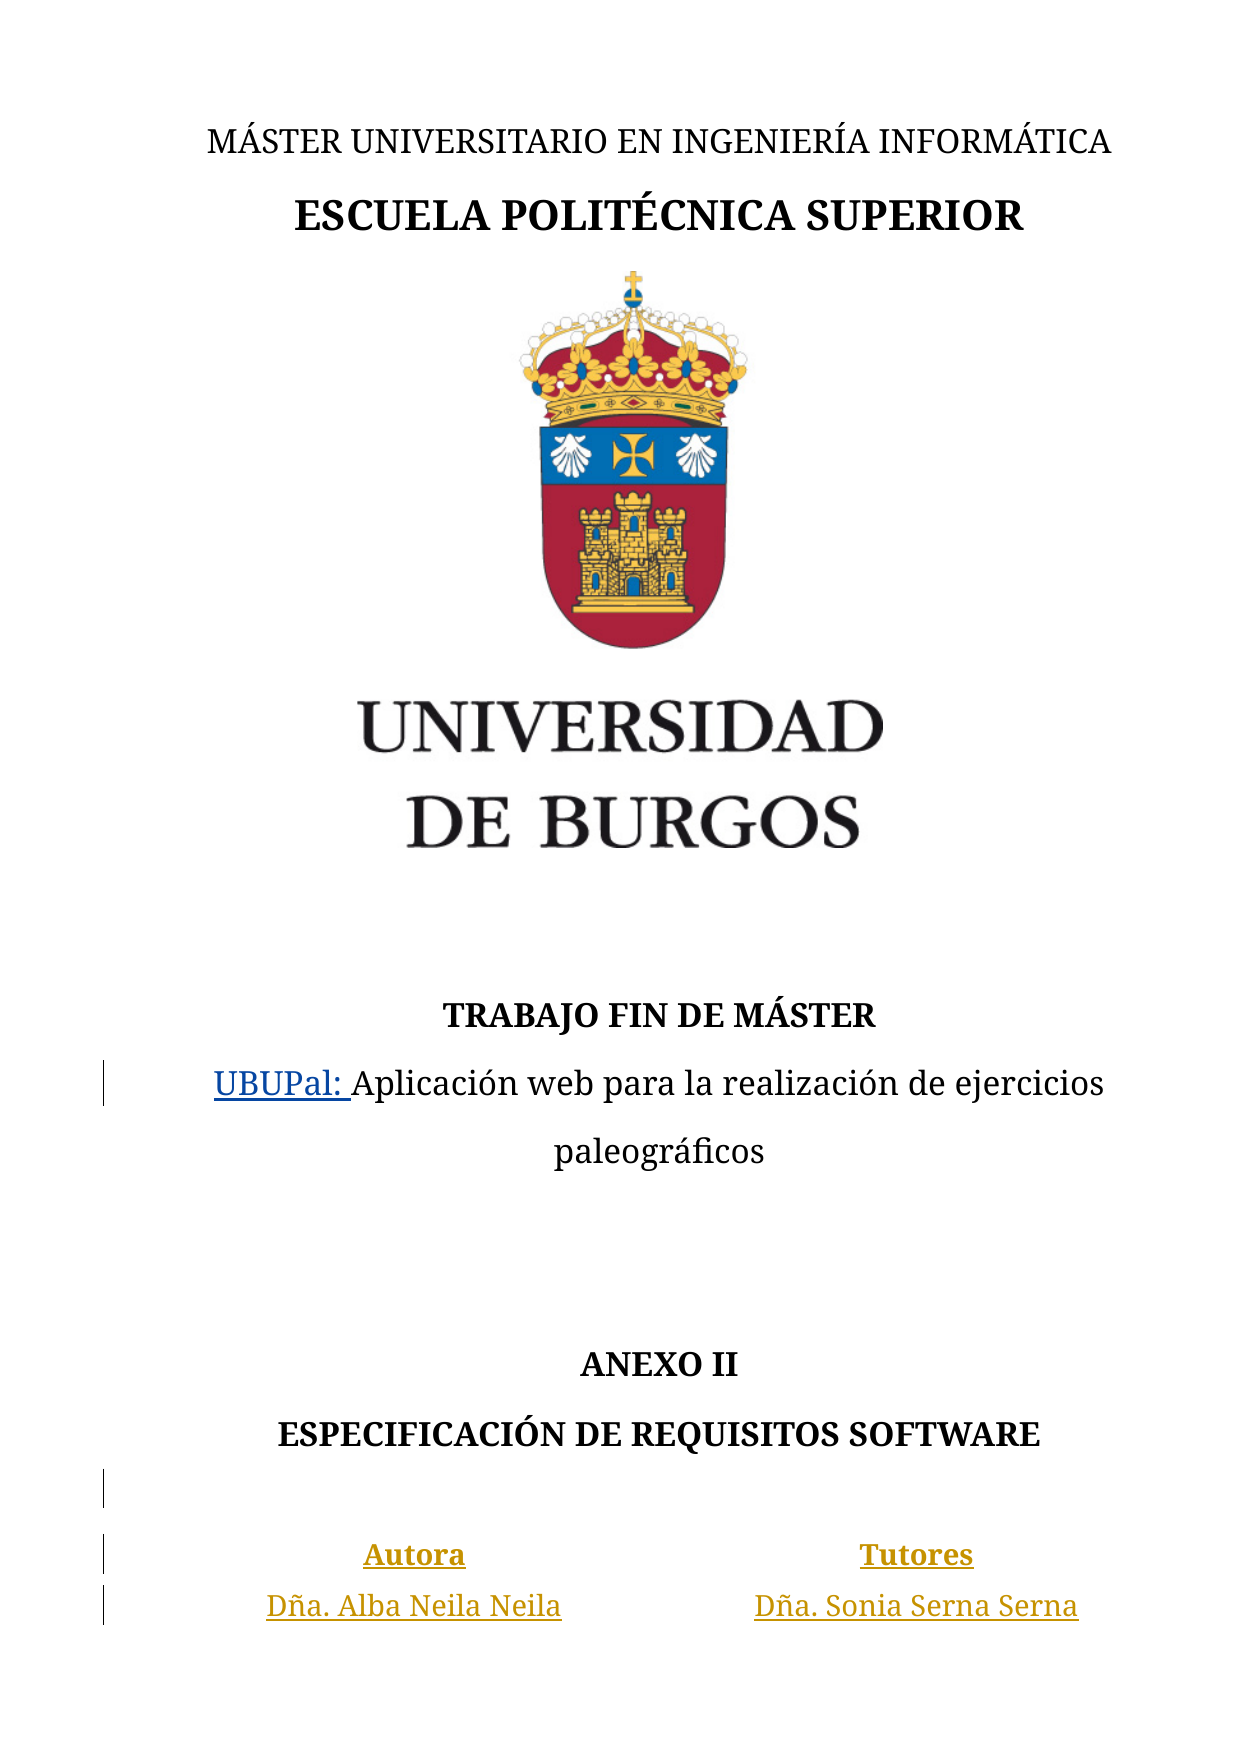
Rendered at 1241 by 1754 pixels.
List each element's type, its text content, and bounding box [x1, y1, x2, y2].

table_header Autora [118, 1528, 632, 1579]
picture [357, 271, 883, 848]
table_cell Dña. Alba Neila Neila [118, 1579, 632, 1630]
text MÁSTER UNIVERSITARIO EN INGENIERÍA INFORMÁTICA [196, 118, 1122, 163]
text TRABAJO FIN DE MÁSTER [196, 992, 1122, 1037]
subtitle ANEXO II [196, 1340, 1122, 1386]
table_cell Dña. Sonia Serna Serna [632, 1579, 1123, 1630]
subtitle ESPECIFICACIÓN DE REQUISITOS SOFTWARE [196, 1411, 1122, 1456]
text ESCUELA POLITÉCNICA SUPERIOR [196, 186, 1122, 243]
table_header Tutores [632, 1528, 1123, 1579]
text UBUPal: Aplicación web para la realización de ejercicios paleográficos [196, 1060, 1122, 1174]
